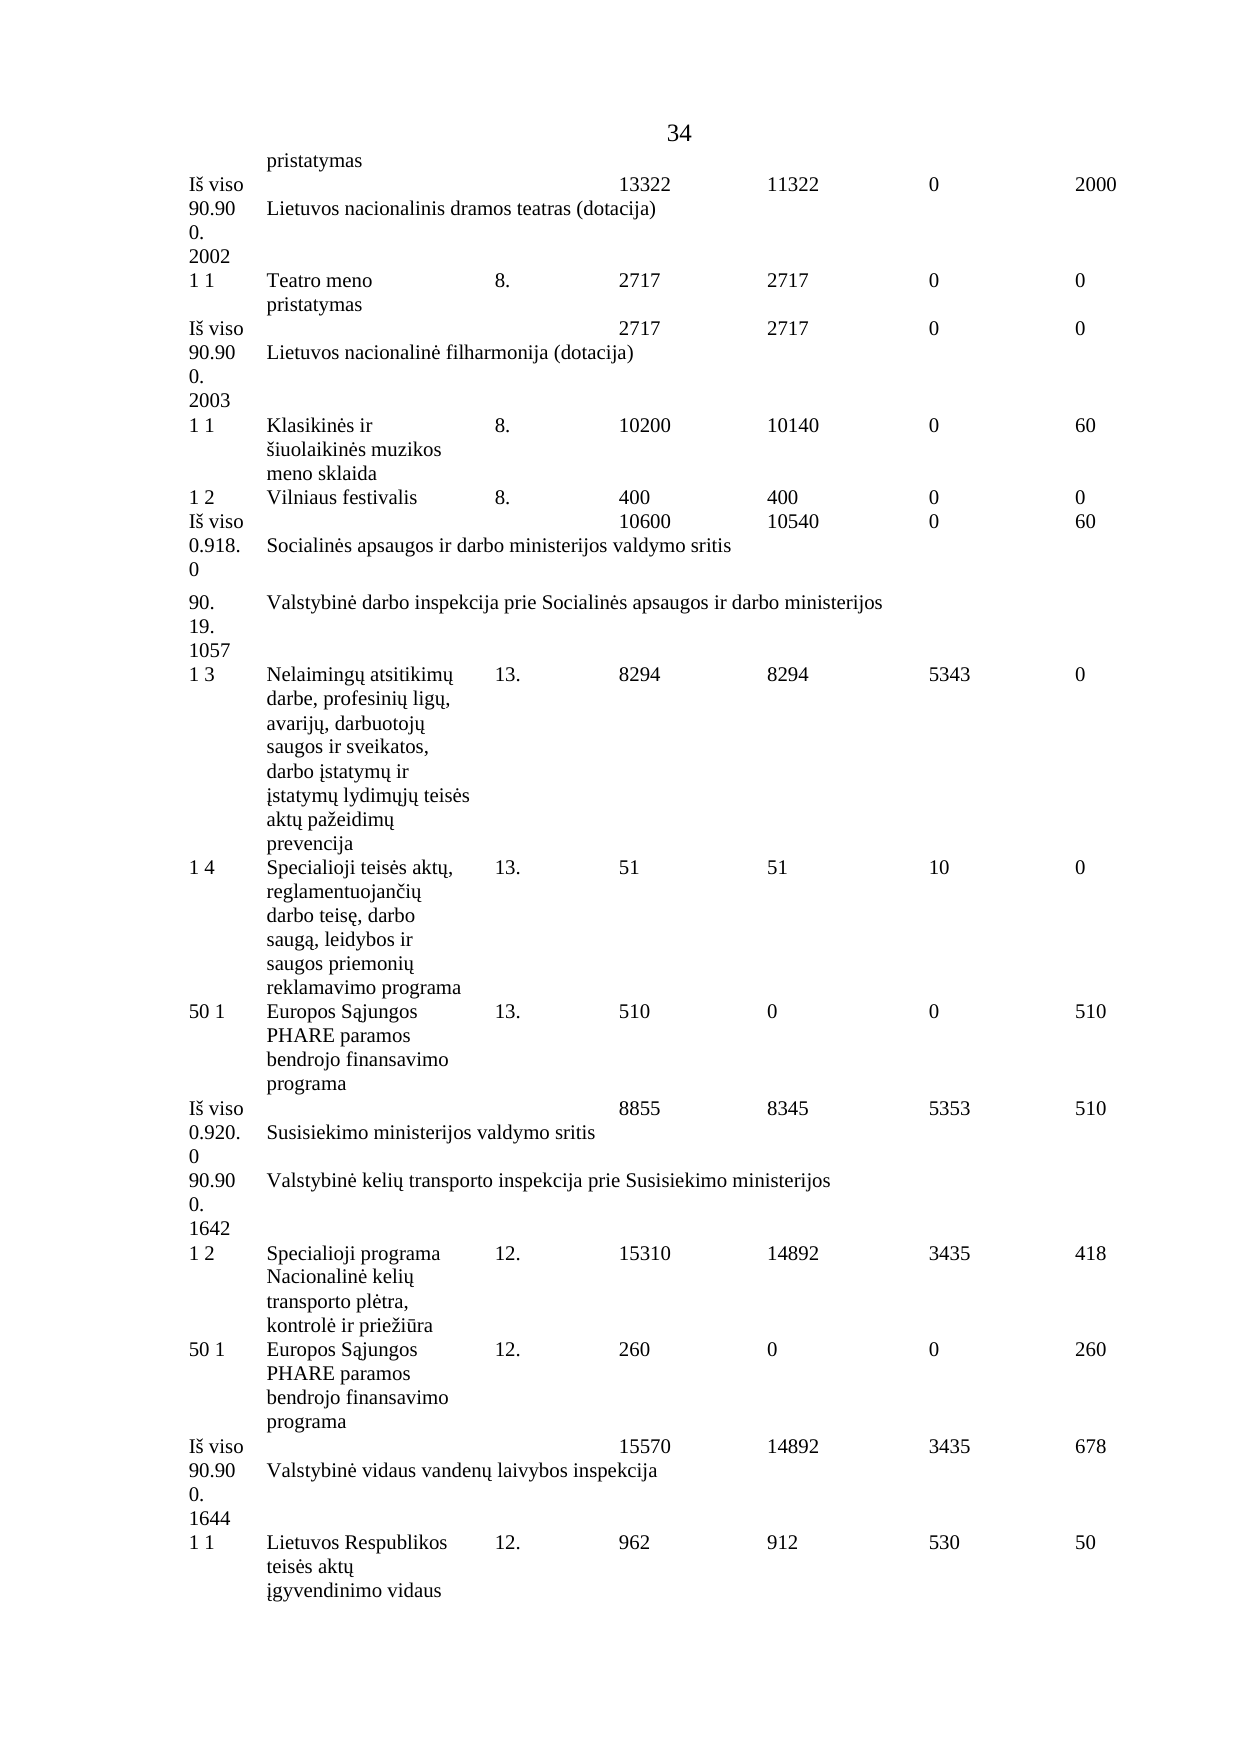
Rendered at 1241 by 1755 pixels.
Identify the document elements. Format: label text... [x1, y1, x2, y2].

table_cell Klasikinės ir šiuolaikinės muzikos meno sklaida [255, 413, 483, 485]
table_cell Iš viso [177, 172, 607, 196]
table_cell 0 [917, 999, 1064, 1096]
table_cell Europos Sąjungos PHARE paramos bendrojo finansavimo programa [255, 999, 483, 1096]
table_cell [1175, 413, 1181, 485]
table_cell [1167, 148, 1174, 172]
table_cell 11322 [756, 172, 917, 196]
table_cell 51 [608, 855, 756, 999]
table_cell 15570 [608, 1434, 756, 1458]
table_cell Socialinės apsaugos ir darbo ministerijos valdymo sritis [255, 533, 1167, 590]
table_cell [1175, 999, 1181, 1096]
table_cell [1167, 1240, 1174, 1337]
table_cell [1175, 509, 1181, 533]
table_cell 14892 [756, 1434, 917, 1458]
table_cell Lietuvos Respublikos teisės aktų įgyvendinimo vidaus [255, 1530, 483, 1606]
table_cell 12. [483, 1240, 607, 1337]
table_cell [1167, 1096, 1174, 1120]
table_cell [483, 148, 607, 172]
table_cell 1 4 [177, 855, 255, 999]
table_cell [1167, 1168, 1174, 1240]
table_cell 2717 [756, 268, 917, 316]
table_cell Vilniaus festivalis [255, 485, 483, 509]
table_cell [1175, 172, 1181, 196]
table_cell [1175, 1530, 1181, 1606]
table_cell 8294 [608, 662, 756, 855]
table_cell 400 [608, 485, 756, 509]
table_cell 0 [756, 999, 917, 1096]
table_cell Susisiekimo ministerijos valdymo sritis [255, 1120, 1167, 1168]
table_cell 510 [1064, 1096, 1167, 1120]
table_cell Valstybinė kelių transporto inspekcija prie Susisiekimo ministerijos [255, 1168, 1167, 1240]
table_cell 10200 [608, 413, 756, 485]
table_cell 0 [917, 172, 1064, 196]
table_cell 530 [917, 1530, 1064, 1606]
table_cell Specialioji programa Nacionalinė kelių transporto plėtra, kontrolė ir priežiūra [255, 1240, 483, 1337]
table_cell [1167, 999, 1174, 1096]
table_cell 0.918. 0 [177, 533, 255, 590]
table_cell 5353 [917, 1096, 1064, 1120]
table_cell 0 [1064, 268, 1167, 316]
table_cell [177, 148, 255, 172]
table_cell [1167, 340, 1174, 412]
table_cell pristatymas [255, 148, 483, 172]
table_cell 8294 [756, 662, 917, 855]
table_cell 10140 [756, 413, 917, 485]
table_cell [1167, 172, 1174, 196]
table_cell 0 [756, 1337, 917, 1433]
table_cell 10540 [756, 509, 917, 533]
table_cell 0 [1064, 316, 1167, 340]
table_cell 1 3 [177, 662, 255, 855]
table_cell [1175, 1096, 1181, 1120]
table_cell 1 1 [177, 1530, 255, 1606]
table_cell 0 [917, 1337, 1064, 1433]
table_cell 50 1 [177, 999, 255, 1096]
table_cell 5343 [917, 662, 1064, 855]
table_cell 400 [756, 485, 917, 509]
table_cell 13. [483, 999, 607, 1096]
table_cell [1175, 148, 1181, 172]
table_cell [1175, 340, 1181, 412]
table_cell Lietuvos nacionalinis dramos teatras (dotacija) [255, 196, 1167, 268]
table_cell 90.900. 1644 [177, 1458, 255, 1530]
table_cell 8. [483, 485, 607, 509]
table_cell Valstybinė darbo inspekcija prie Socialinės apsaugos ir darbo ministerijos [255, 590, 1167, 662]
table_cell [1167, 413, 1174, 485]
table_cell 2717 [756, 316, 917, 340]
table_cell 0 [917, 485, 1064, 509]
table_cell 50 [1064, 1530, 1167, 1606]
table_cell 1 1 [177, 413, 255, 485]
table_cell 2000 [1064, 172, 1167, 196]
table_cell 510 [608, 999, 756, 1096]
table_cell [1167, 1337, 1174, 1433]
table_cell [1167, 509, 1174, 533]
table_cell 3435 [917, 1240, 1064, 1337]
table_cell 0 [917, 268, 1064, 316]
table_cell Teatro meno pristatymas [255, 268, 483, 316]
table_cell [1175, 855, 1181, 999]
table_cell 8855 [608, 1096, 756, 1120]
table_cell 90. 19. 1057 [177, 590, 255, 662]
table_cell Iš viso [177, 1096, 607, 1120]
table_cell 1 2 [177, 1240, 255, 1337]
table_cell [1167, 533, 1174, 590]
table_cell Valstybinė vidaus vandenų laivybos inspekcija [255, 1458, 1167, 1530]
table_cell 3435 [917, 1434, 1064, 1458]
table_cell [1175, 662, 1181, 855]
table_cell 0 [917, 509, 1064, 533]
table_cell [1167, 1434, 1174, 1458]
table_cell 8345 [756, 1096, 917, 1120]
table_cell 10 [917, 855, 1064, 999]
table_cell 2717 [608, 268, 756, 316]
table_cell Iš viso [177, 509, 607, 533]
table_cell [1175, 196, 1181, 268]
table_cell [1167, 1458, 1174, 1530]
table_cell 50 1 [177, 1337, 255, 1433]
table_cell [1175, 533, 1181, 590]
table_cell [1175, 485, 1181, 509]
table_cell 0 [1064, 855, 1167, 999]
table_cell [1167, 662, 1174, 855]
table_cell 13. [483, 662, 607, 855]
table_cell [1175, 1337, 1181, 1433]
table_cell [1175, 1120, 1181, 1168]
table_cell 962 [608, 1530, 756, 1606]
table_cell [1175, 590, 1181, 662]
table_cell [1175, 1434, 1181, 1458]
table_cell [1175, 316, 1181, 340]
table_cell Europos Sąjungos PHARE paramos bendrojo finansavimo programa [255, 1337, 483, 1433]
table_cell Iš viso [177, 1434, 607, 1458]
table_cell 0 [1064, 485, 1167, 509]
table_cell 0 [917, 316, 1064, 340]
table_cell Specialioji teisės aktų, reglamentuojančių darbo teisę, darbo saugą, leidybos ir saugos priemonių reklamavimo programa [255, 855, 483, 999]
table_cell 260 [1064, 1337, 1167, 1433]
table_cell [1167, 1120, 1174, 1168]
table_cell 90.900. 2003 [177, 340, 255, 412]
table_cell 12. [483, 1337, 607, 1433]
table_cell 1 2 [177, 485, 255, 509]
table_cell 90.900. 2002 [177, 196, 255, 268]
table_cell [1175, 1168, 1181, 1240]
table_cell [1064, 148, 1167, 172]
table_cell 8. [483, 268, 607, 316]
table_cell [1167, 316, 1174, 340]
table_cell Iš viso [177, 316, 607, 340]
table_cell 14892 [756, 1240, 917, 1337]
table_cell 260 [608, 1337, 756, 1433]
table_cell [1167, 855, 1174, 999]
table_cell 418 [1064, 1240, 1167, 1337]
table_cell 0 [1064, 662, 1167, 855]
table_cell 0.920. 0 [177, 1120, 255, 1168]
table_cell [608, 148, 756, 172]
table_cell [1167, 590, 1174, 662]
table_cell [1167, 196, 1174, 268]
table_cell [1175, 1458, 1181, 1530]
table_cell [1175, 1240, 1181, 1337]
table_cell Lietuvos nacionalinė filharmonija (dotacija) [255, 340, 1167, 412]
table_cell 90.900. 1642 [177, 1168, 255, 1240]
table_cell 15310 [608, 1240, 756, 1337]
table_cell Nelaimingų atsitikimų darbe, profesinių ligų, avarijų, darbuotojų saugos ir sveikatos, darbo įstatymų ir įstatymų lydimųjų teisės aktų pažeidimų prevencija [255, 662, 483, 855]
table_cell [917, 148, 1064, 172]
table_cell [1167, 1530, 1174, 1606]
table_cell 12. [483, 1530, 607, 1606]
table_cell 912 [756, 1530, 917, 1606]
table_cell 2717 [608, 316, 756, 340]
table_cell [1167, 485, 1174, 509]
table_cell 510 [1064, 999, 1167, 1096]
table_cell 60 [1064, 413, 1167, 485]
table_cell 60 [1064, 509, 1167, 533]
table_cell 51 [756, 855, 917, 999]
table_cell [1167, 268, 1174, 316]
table_cell 8. [483, 413, 607, 485]
table_cell 1 1 [177, 268, 255, 316]
table_cell 0 [917, 413, 1064, 485]
table_cell 13. [483, 855, 607, 999]
table_cell [1175, 268, 1181, 316]
table_cell 13322 [608, 172, 756, 196]
table_cell [756, 148, 917, 172]
table_cell 10600 [608, 509, 756, 533]
table_cell 678 [1064, 1434, 1167, 1458]
